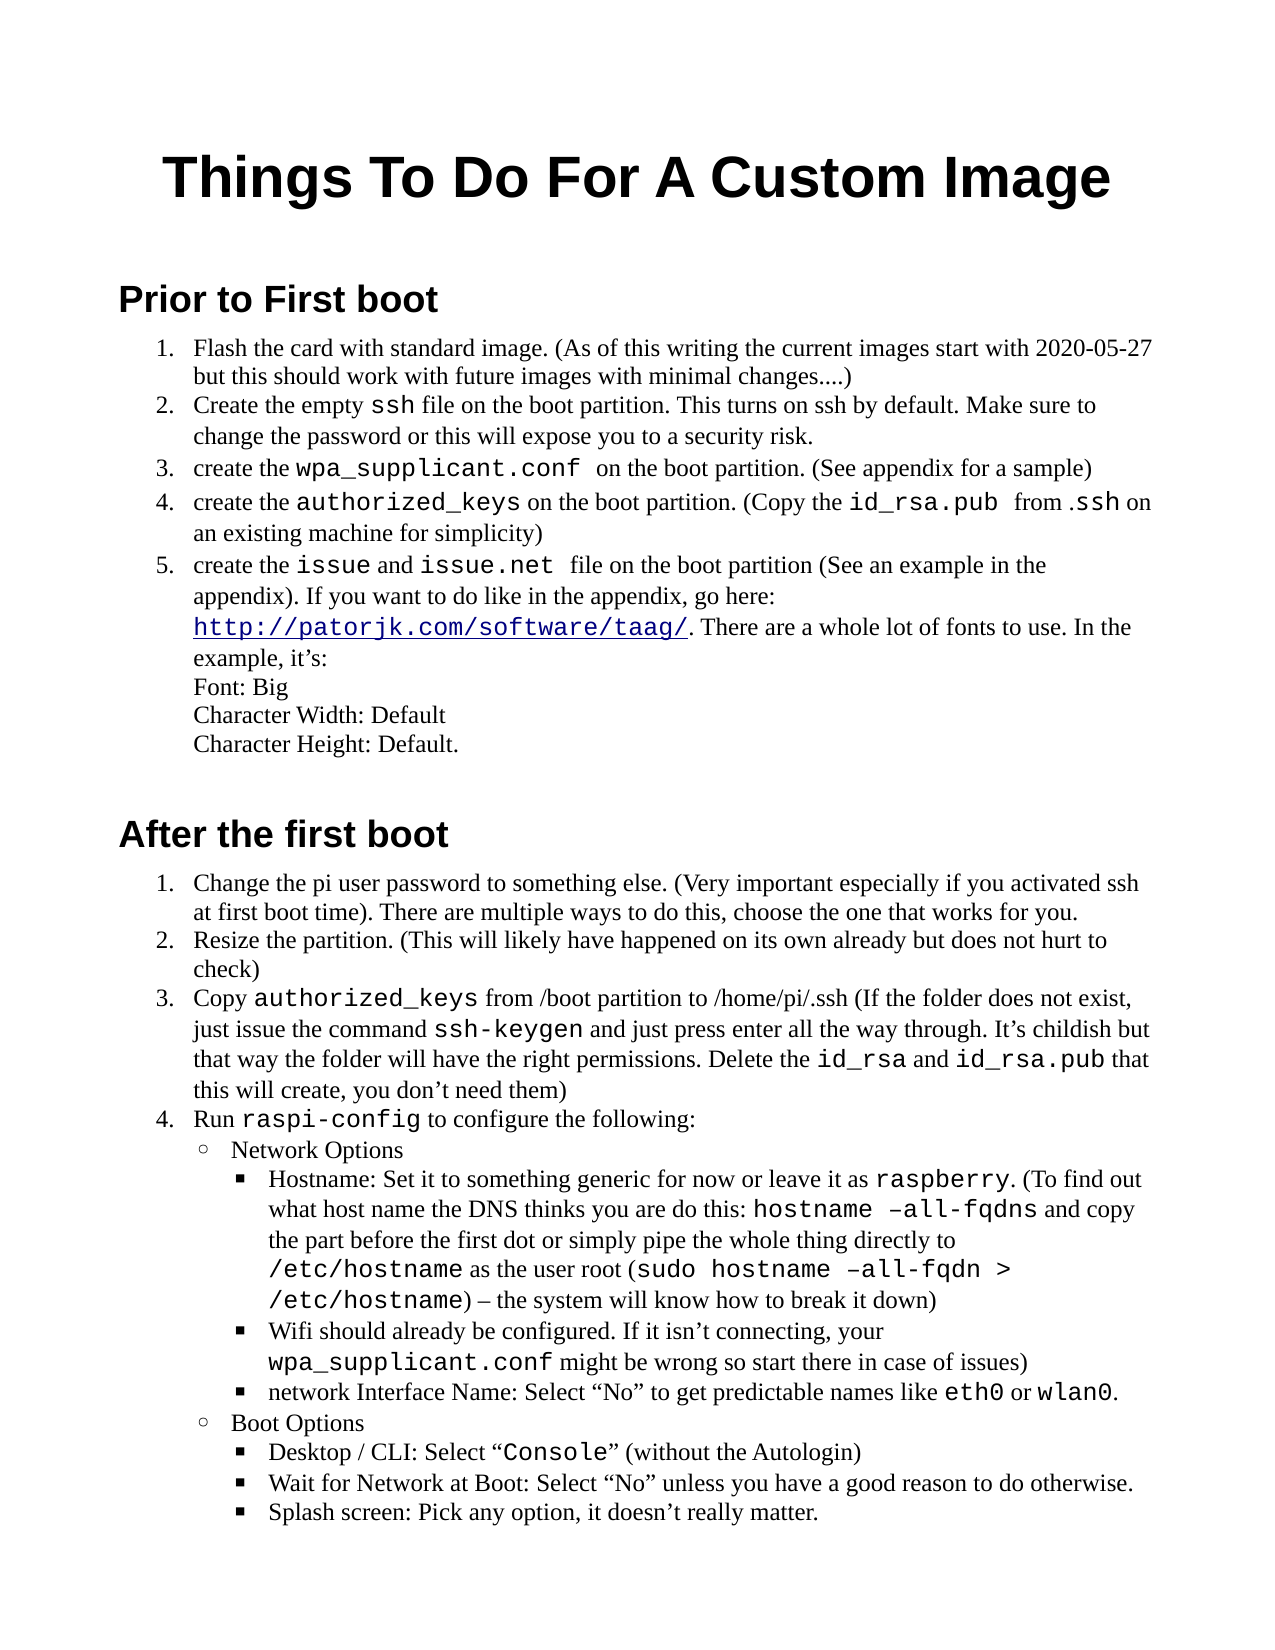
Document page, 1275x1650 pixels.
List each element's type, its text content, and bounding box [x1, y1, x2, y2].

title Things To Do For A Custom Image [118, 143, 1157, 210]
list Hostname: Set it to something generic for now or leave it as raspberry. (To find out what host name the DNS thinks you are do this: hostname –all-fqdns and copy the part before the first dot or simply pipe the whole thing directly to /etc/hostname as the user root (sudo hostname –all-fqdn > /etc/hostname) – the system will know how to break it down) [231, 1164, 1157, 1316]
list Wifi should already be configured. If it isn’t connecting, your wpa_supplicant.conf might be wrong so start there in case of issues) [231, 1316, 1157, 1377]
subtitle Prior to First boot [118, 276, 1157, 320]
list create the authorized_keys on the boot partition. (Copy the id_rsa.pub from .ssh on an existing machine for simplicity) [156, 484, 1157, 547]
subtitle After the first boot [118, 812, 1157, 855]
list network Interface Name: Select “No” to get predictable names like eth0 or wlan0. [231, 1377, 1157, 1408]
list Resize the partition. (This will likely have happened on its own already but does not hurt to check) [156, 925, 1157, 983]
list Desktop / CLI: Select “Console” (without the Autologin) [231, 1437, 1157, 1468]
list create the wpa_supplicant.conf on the boot partition. (See appendix for a sample) [156, 450, 1157, 484]
list Wait for Network at Boot: Select “No” unless you have a good reason to do otherwise. [231, 1468, 1157, 1497]
list Flash the card with standard image. (As of this writing the current images start with 2020-05-27 but this should work with future images with minimal changes....) [156, 333, 1157, 390]
list Create the empty ssh file on the boot partition. This turns on ssh by default. Make sure to change the password or this will expose you to a security risk. [156, 390, 1157, 450]
list Run raspi-config to configure the following: [156, 1104, 1157, 1135]
list create the issue and issue.net file on the boot partition (See an example in the appendix). If you want to do like in the appendix, go here: http://patorjk.com/software/taag/. There are a whole lot of fonts to use. In the example, it’s: Font: Big Character Width: Default Character Height: Default. [156, 547, 1157, 758]
list Change the pi user password to something else. (Very important especially if you activated ssh at first boot time). There are multiple ways to do this, choose the one that works for you. [156, 868, 1157, 925]
list Boot Options [193, 1408, 1157, 1437]
list Network Options [193, 1135, 1157, 1164]
list Copy authorized_keys from /boot partition to /home/pi/.ssh (If the folder does not exist, just issue the command ssh-keygen and just press enter all the way through. It’s childish but that way the folder will have the right permissions. Delete the id_rsa and id_rsa.pub that this will create, you don’t need them) [156, 983, 1157, 1104]
list Splash screen: Pick any option, it doesn’t really matter. [231, 1497, 1157, 1525]
